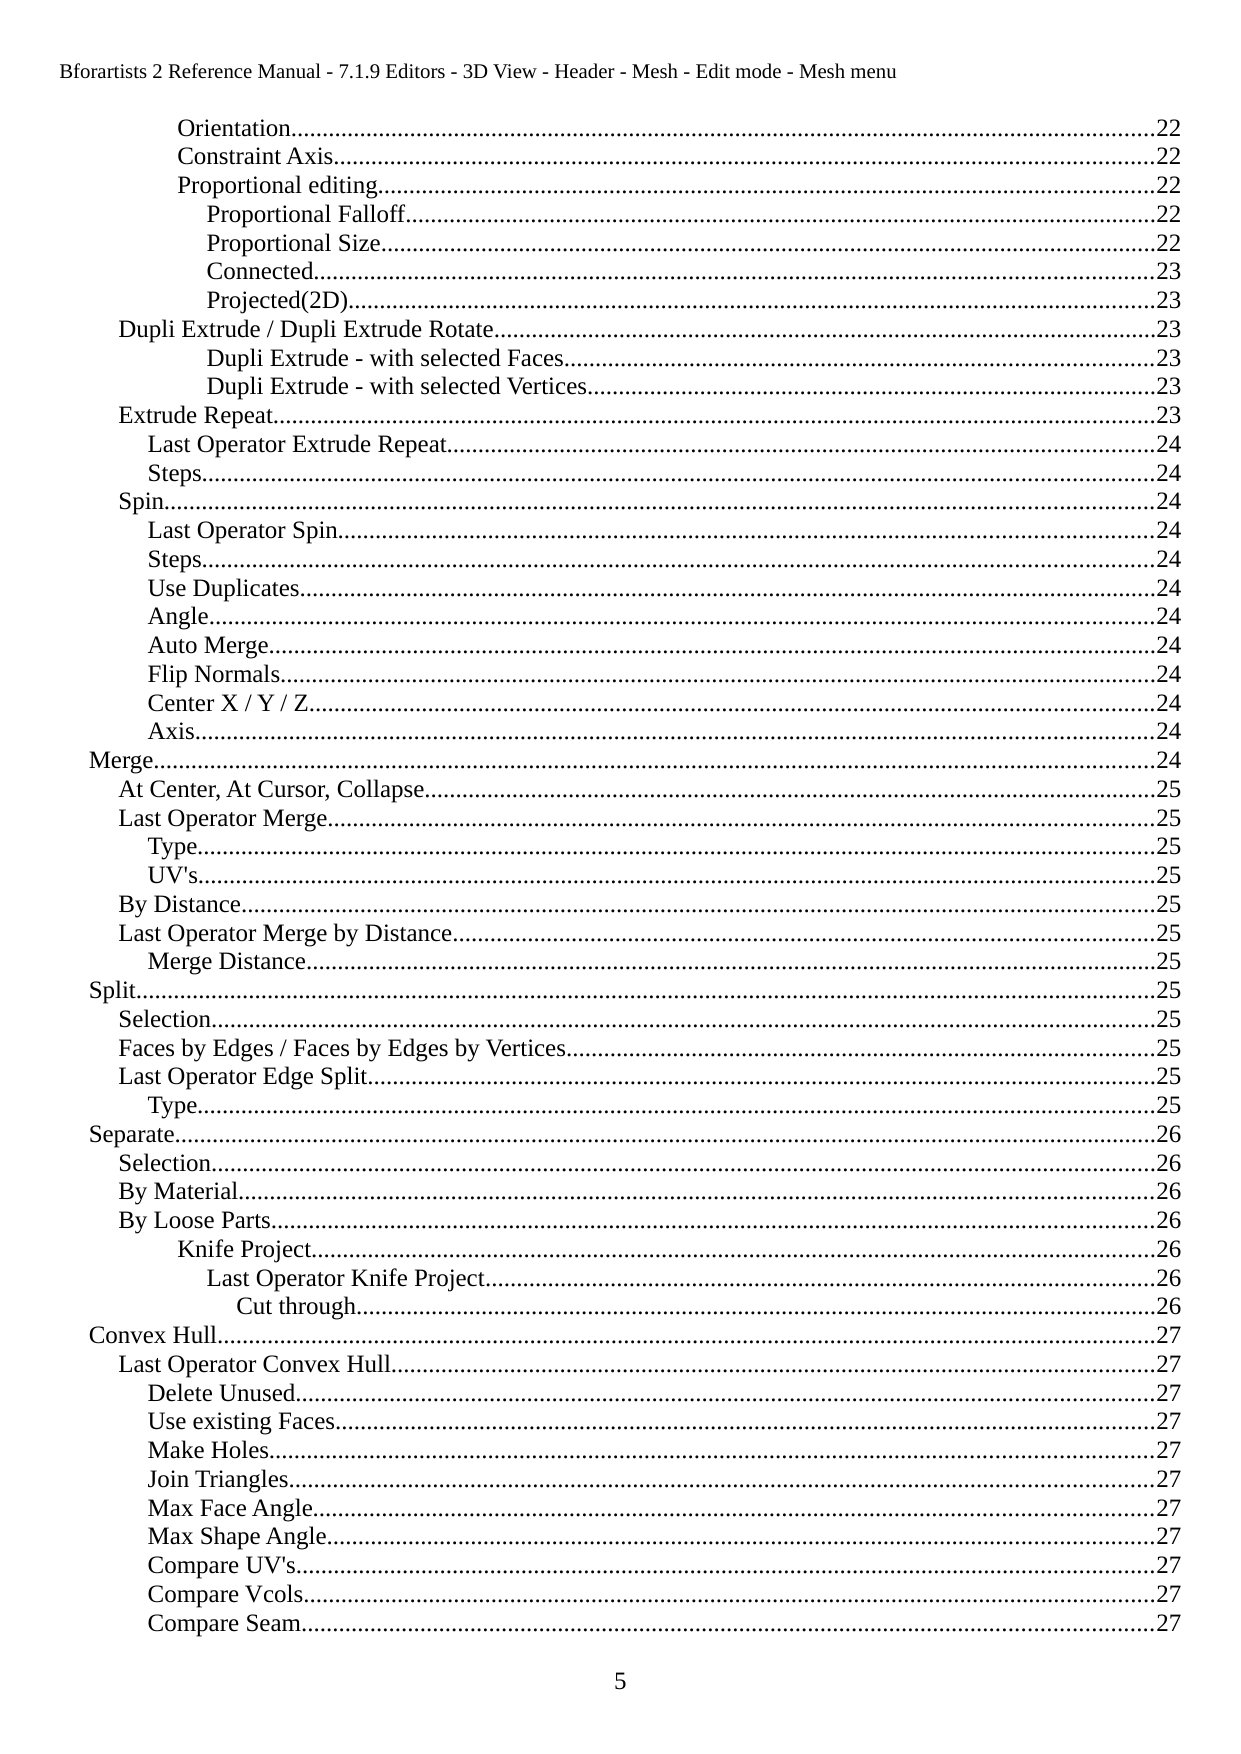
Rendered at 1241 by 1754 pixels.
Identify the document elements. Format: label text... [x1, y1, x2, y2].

text Center X / Y / Z 24 [147, 688, 1181, 716]
text Type 25 [147, 831, 1181, 860]
text Use Duplicates 24 [147, 573, 1181, 601]
text Last Operator Merge 25 [118, 803, 1181, 831]
text Orientation 22 [177, 113, 1181, 141]
text Use existing Faces 27 [147, 1406, 1181, 1435]
text Compare Vcols 27 [147, 1579, 1181, 1608]
text Axis 24 [147, 716, 1181, 745]
text Last Operator Spin 24 [147, 515, 1181, 544]
text Selection 25 [118, 1004, 1181, 1033]
text Make Holes 27 [147, 1435, 1181, 1464]
text Last Operator Merge by Distance 25 [118, 918, 1181, 946]
text Proportional Size 22 [206, 228, 1181, 256]
text Last Operator Knife Project 26 [206, 1263, 1181, 1291]
text Merge Distance 25 [147, 946, 1181, 975]
text Angle 24 [147, 601, 1181, 630]
text By Distance 25 [118, 889, 1181, 918]
text Extrude Repeat 23 [118, 400, 1181, 429]
text Knife Project 26 [177, 1234, 1181, 1263]
text Flip Normals 24 [147, 659, 1181, 688]
text Delete Unused 27 [147, 1378, 1181, 1406]
text Proportional editing 22 [177, 170, 1181, 199]
text Last Operator Convex Hull 27 [118, 1349, 1181, 1378]
text Compare UV's 27 [147, 1550, 1181, 1579]
text Merge 24 [88, 745, 1181, 774]
text Last Operator Extrude Repeat 24 [147, 429, 1181, 458]
text Join Triangles 27 [147, 1464, 1181, 1493]
text Steps 24 [147, 458, 1181, 486]
text Last Operator Edge Split 25 [118, 1061, 1181, 1090]
text Auto Merge 24 [147, 630, 1181, 659]
text Steps 24 [147, 544, 1181, 573]
text Type 25 [147, 1090, 1181, 1119]
text By Loose Parts 26 [118, 1205, 1181, 1234]
text Dupli Extrude - with selected Faces 23 [206, 343, 1181, 371]
text Projected(2D) 23 [206, 285, 1181, 314]
text By Material 26 [118, 1176, 1181, 1205]
text Compare Seam 27 [147, 1608, 1181, 1636]
text Max Shape Angle 27 [147, 1521, 1181, 1550]
text Selection 26 [118, 1148, 1181, 1176]
text Proportional Falloff 22 [206, 199, 1181, 228]
text Dupli Extrude / Dupli Extrude Rotate 23 [118, 314, 1181, 343]
text Connected 23 [206, 256, 1181, 285]
text Max Face Angle 27 [147, 1493, 1181, 1521]
text At Center, At Cursor, Collapse 25 [118, 774, 1181, 803]
text Convex Hull 27 [88, 1320, 1181, 1349]
text UV's 25 [147, 860, 1181, 889]
text Dupli Extrude - with selected Vertices 23 [206, 371, 1181, 400]
text Cut through 26 [236, 1291, 1181, 1320]
text Split 25 [88, 975, 1181, 1004]
text Separate 26 [88, 1119, 1181, 1148]
text Faces by Edges / Faces by Edges by Vertices 25 [118, 1033, 1181, 1061]
text Constraint Axis 22 [177, 141, 1181, 170]
text Spin 24 [118, 486, 1181, 515]
